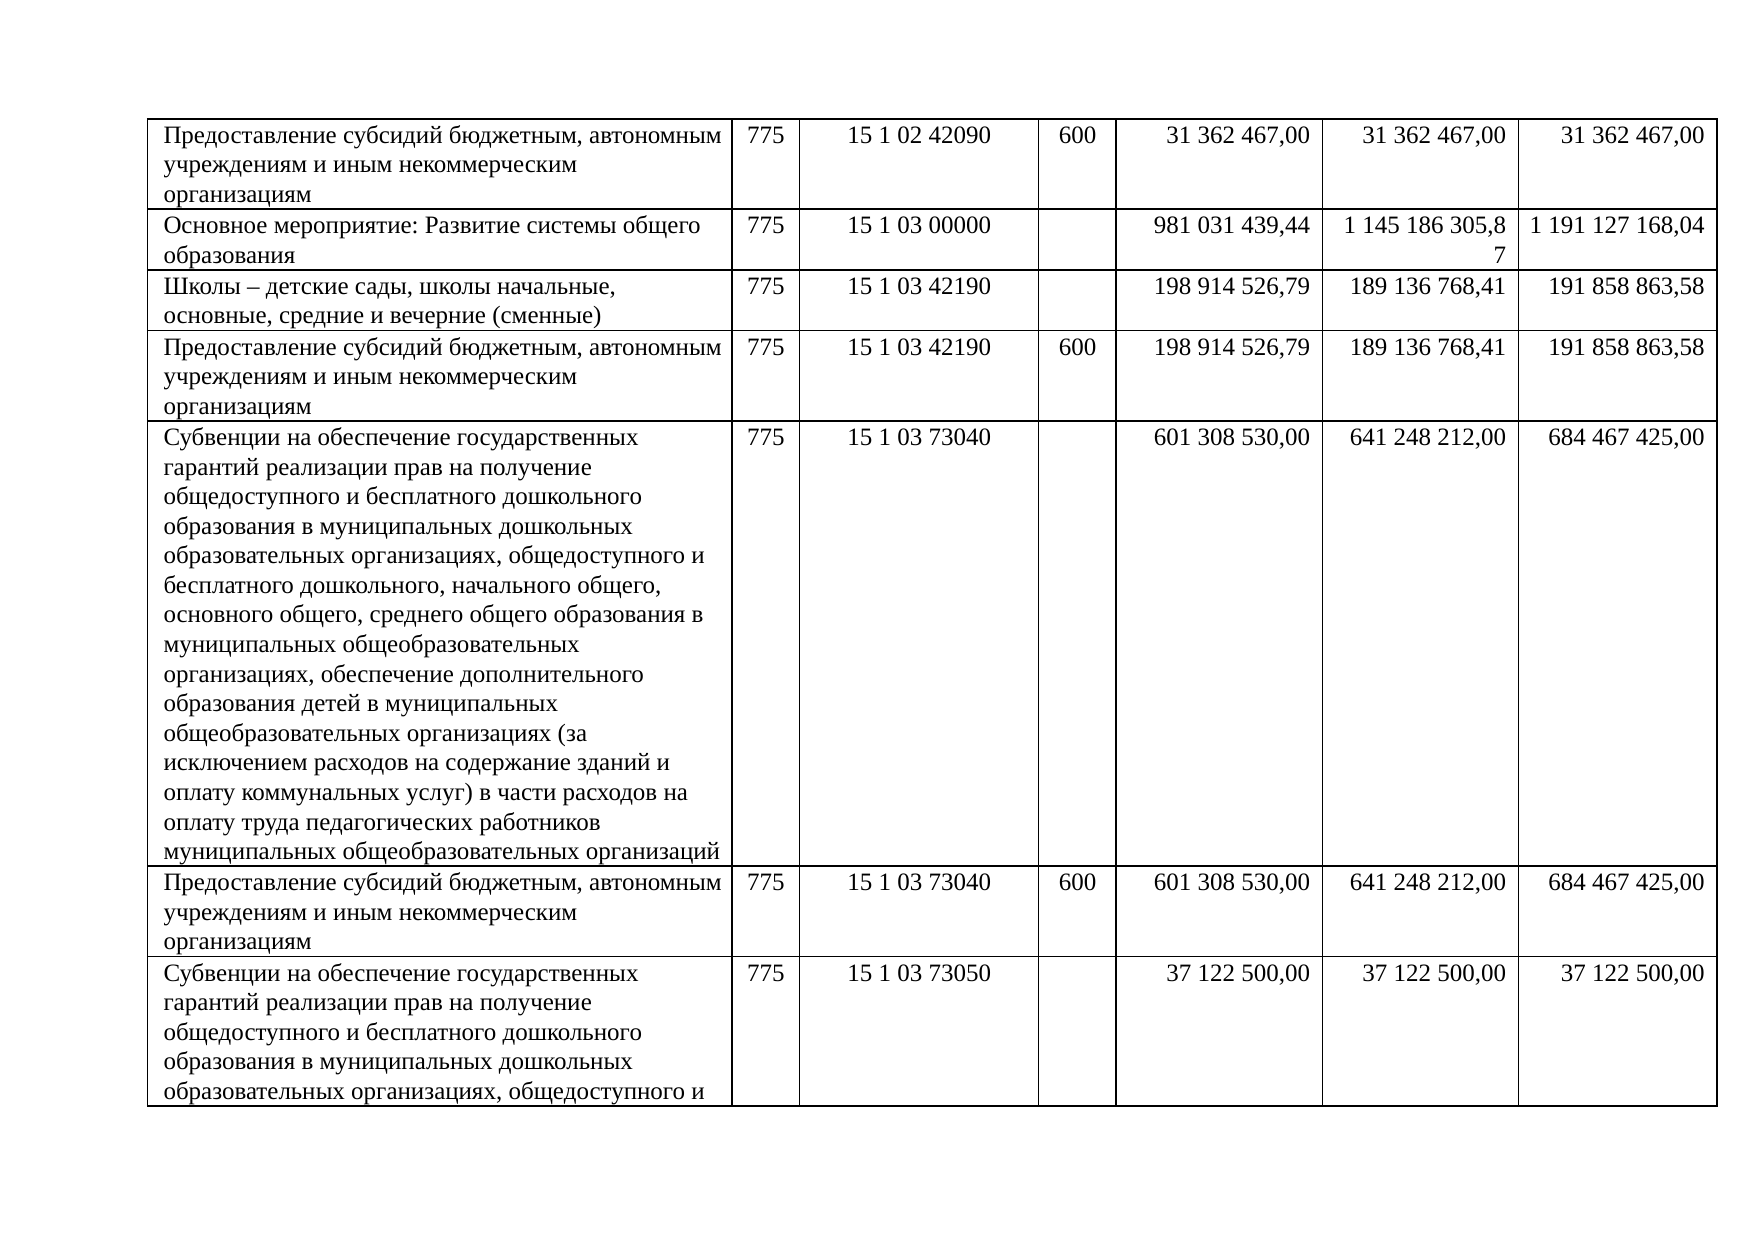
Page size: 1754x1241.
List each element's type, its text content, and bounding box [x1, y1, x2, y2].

table_cell [1039, 957, 1115, 1105]
table_cell Основное мероприятие: Развитие системы общего образования [148, 210, 731, 269]
table_cell Предоставление субсидий бюджетным, автономным учреждениям и иным некоммерческим организациям [148, 331, 731, 420]
table_cell 15 1 03 73040 [800, 867, 1038, 956]
table_cell 198 914 526,79 [1117, 331, 1322, 420]
table_cell 600 [1039, 120, 1115, 208]
table_cell 775 [733, 331, 799, 420]
table_cell 600 [1039, 867, 1115, 956]
table_cell 775 [733, 422, 799, 865]
table_cell 775 [733, 210, 799, 269]
table_cell [1039, 210, 1115, 269]
table_cell 601 308 530,00 [1117, 422, 1322, 865]
table_cell 15 1 03 00000 [800, 210, 1038, 269]
table_cell 15 1 03 42190 [800, 331, 1038, 420]
table_cell 191 858 863,58 [1519, 331, 1716, 420]
table_cell 189 136 768,41 [1323, 331, 1518, 420]
table_cell 1 191 127 168,04 [1519, 210, 1716, 269]
table_cell 775 [733, 957, 799, 1105]
table_cell Предоставление субсидий бюджетным, автономным учреждениям и иным некоммерческим организациям [148, 867, 731, 956]
table_cell 775 [733, 120, 799, 208]
table_cell 775 [733, 271, 799, 330]
table_cell 641 248 212,00 [1323, 867, 1518, 956]
table_cell 37 122 500,00 [1117, 957, 1322, 1105]
table_cell 1 145 186 305,87 [1323, 210, 1518, 269]
table_cell 15 1 03 42190 [800, 271, 1038, 330]
table_cell 600 [1039, 331, 1115, 420]
table_cell Предоставление субсидий бюджетным, автономным учреждениям и иным некоммерческим организациям [148, 120, 731, 208]
table_cell 15 1 03 73040 [800, 422, 1038, 865]
table_cell 31 362 467,00 [1323, 120, 1518, 208]
table_cell Субвенции на обеспечение государственных гарантий реализации прав на получение общедоступного и бесплатного дошкольного образования в муниципальных дошкольных образовательных организациях, общедоступного и бесплатного дошкольного, начального общего, основного общего, среднего общего образования в муниципальных общеобразовательных организациях, обеспечение дополнительного образования детей в муниципальных общеобразовательных организациях (за исключением расходов на содержание зданий и оплату коммунальных услуг) в части расходов на оплату труда педагогических работников муниципальных общеобразовательных организаций [148, 422, 731, 865]
table_cell 37 122 500,00 [1519, 957, 1716, 1105]
table_cell 601 308 530,00 [1117, 867, 1322, 956]
table_cell 31 362 467,00 [1117, 120, 1322, 208]
table_cell 684 467 425,00 [1519, 867, 1716, 956]
table_cell 15 1 03 73050 [800, 957, 1038, 1105]
table_cell 775 [733, 867, 799, 956]
table_cell 684 467 425,00 [1519, 422, 1716, 865]
table_cell 198 914 526,79 [1117, 271, 1322, 330]
table_cell 15 1 02 42090 [800, 120, 1038, 208]
table_cell 191 858 863,58 [1519, 271, 1716, 330]
table_cell Субвенции на обеспечение государственных гарантий реализации прав на получение общедоступного и бесплатного дошкольного образования в муниципальных дошкольных образовательных организациях, общедоступного и [148, 957, 731, 1105]
table_cell 31 362 467,00 [1519, 120, 1716, 208]
table_cell 641 248 212,00 [1323, 422, 1518, 865]
table_cell [1039, 271, 1115, 330]
table_cell 189 136 768,41 [1323, 271, 1518, 330]
table_cell Школы – детские сады, школы начальные, основные, средние и вечерние (сменные) [148, 271, 731, 330]
table_cell 981 031 439,44 [1117, 210, 1322, 269]
table_cell 37 122 500,00 [1323, 957, 1518, 1105]
table_cell [1039, 422, 1115, 865]
